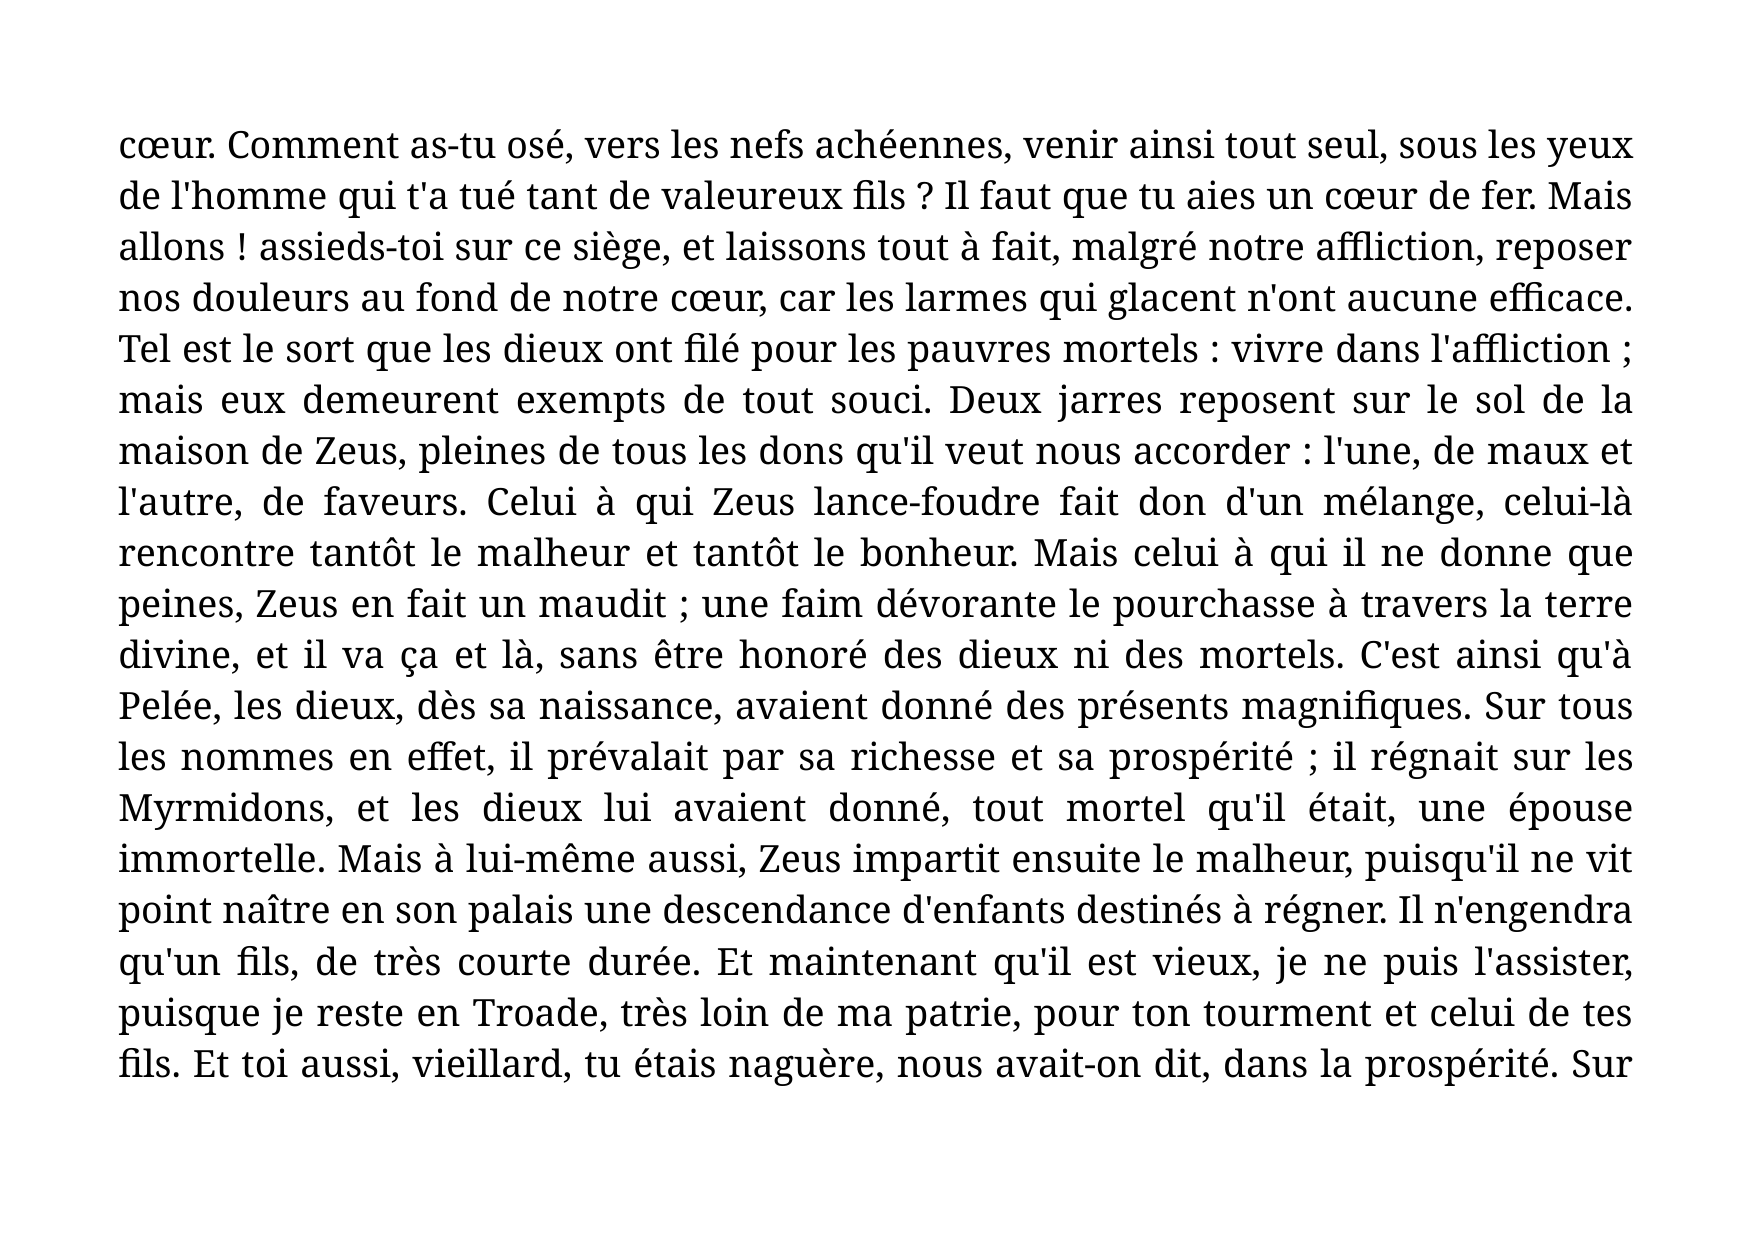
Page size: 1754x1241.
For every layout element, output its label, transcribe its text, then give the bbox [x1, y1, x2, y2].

text cœur. Comment as-tu osé, vers les nefs achéennes, venir ainsi tout seul, sous les yeux de l'homme qui t'a tué tant de valeureux fils ? Il faut que tu aies un cœur de fer. Mais allons ! assieds-toi sur ce siège, et laissons tout à fait, malgré notre affliction, reposer nos douleurs au fond de notre cœur, car les larmes qui glacent n'ont aucune efficace. Tel est le sort que les dieux ont filé pour les pauvres mortels : vivre dans l'affliction ; mais eux demeurent exempts de tout souci. Deux jarres reposent sur le sol de la maison de Zeus, pleines de tous les dons qu'il veut nous accorder : l'une, de maux et l'autre, de faveurs. Celui à qui Zeus lance-foudre fait don d'un mélange, celui-là rencontre tantôt le malheur et tantôt le bonheur. Mais celui à qui il ne donne que peines, Zeus en fait un maudit ; une faim dévorante le pourchasse à travers la terre divine, et il va ça et là, sans être honoré des dieux ni des mortels. C'est ainsi qu'à Pelée, les dieux, dès sa naissance, avaient donné des présents magnifiques. Sur tous les nommes en effet, il prévalait par sa richesse et sa prospérité ; il régnait sur les Myrmidons, et les dieux lui avaient donné, tout mortel qu'il était, une épouse immortelle. Mais à lui-même aussi, Zeus impartit ensuite le malheur, puisqu'il ne vit point naître en son palais une descendance d'enfants destinés à régner. Il n'engendra qu'un fils, de très courte durée. Et maintenant qu'il est vieux, je ne puis l'assister, puisque je reste en Troade, très loin de ma patrie, pour ton tourment et celui de tes fils. Et toi aussi, vieillard, tu étais naguère, nous avait-on dit, dans la prospérité. Sur [118, 118, 1636, 1088]
